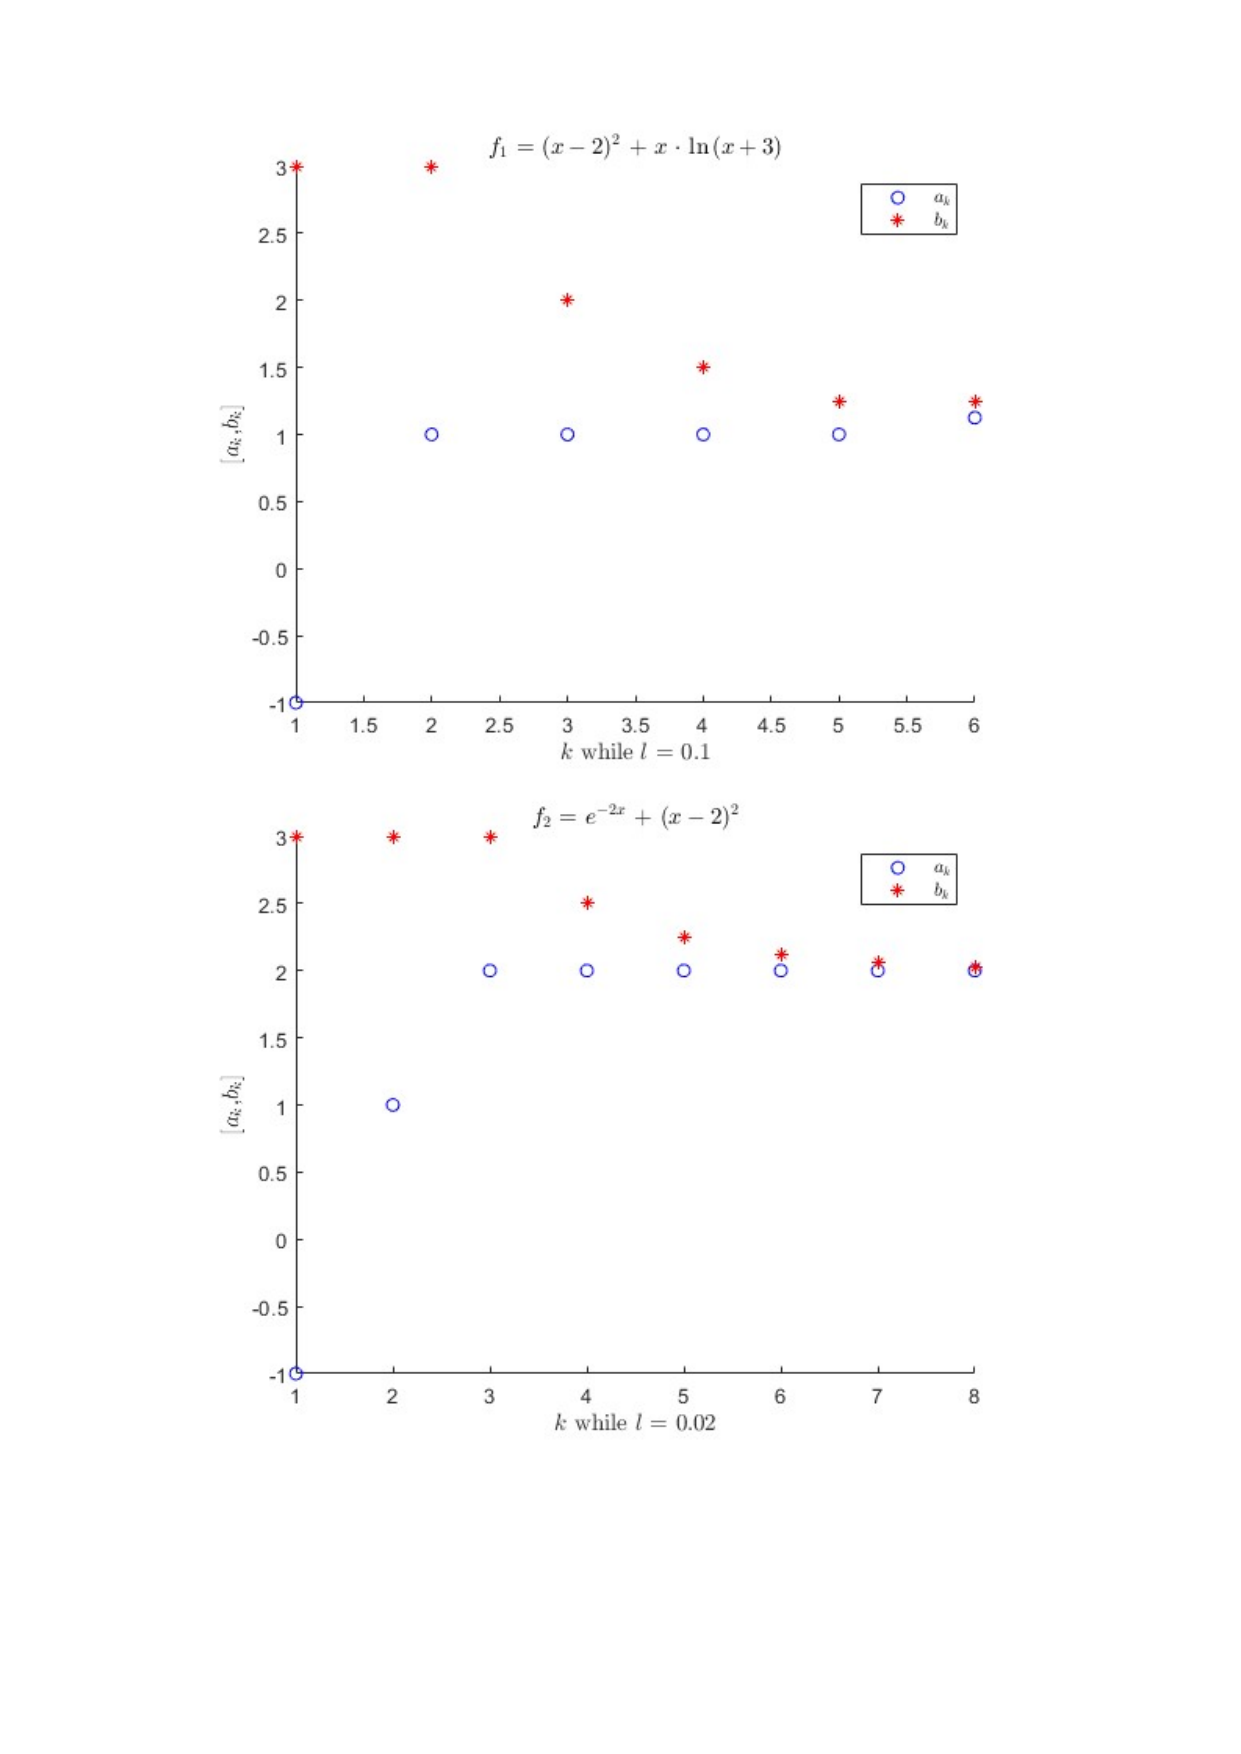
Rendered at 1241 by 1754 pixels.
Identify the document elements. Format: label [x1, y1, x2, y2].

picture [182, 118, 1058, 775]
picture [182, 788, 1058, 1446]
